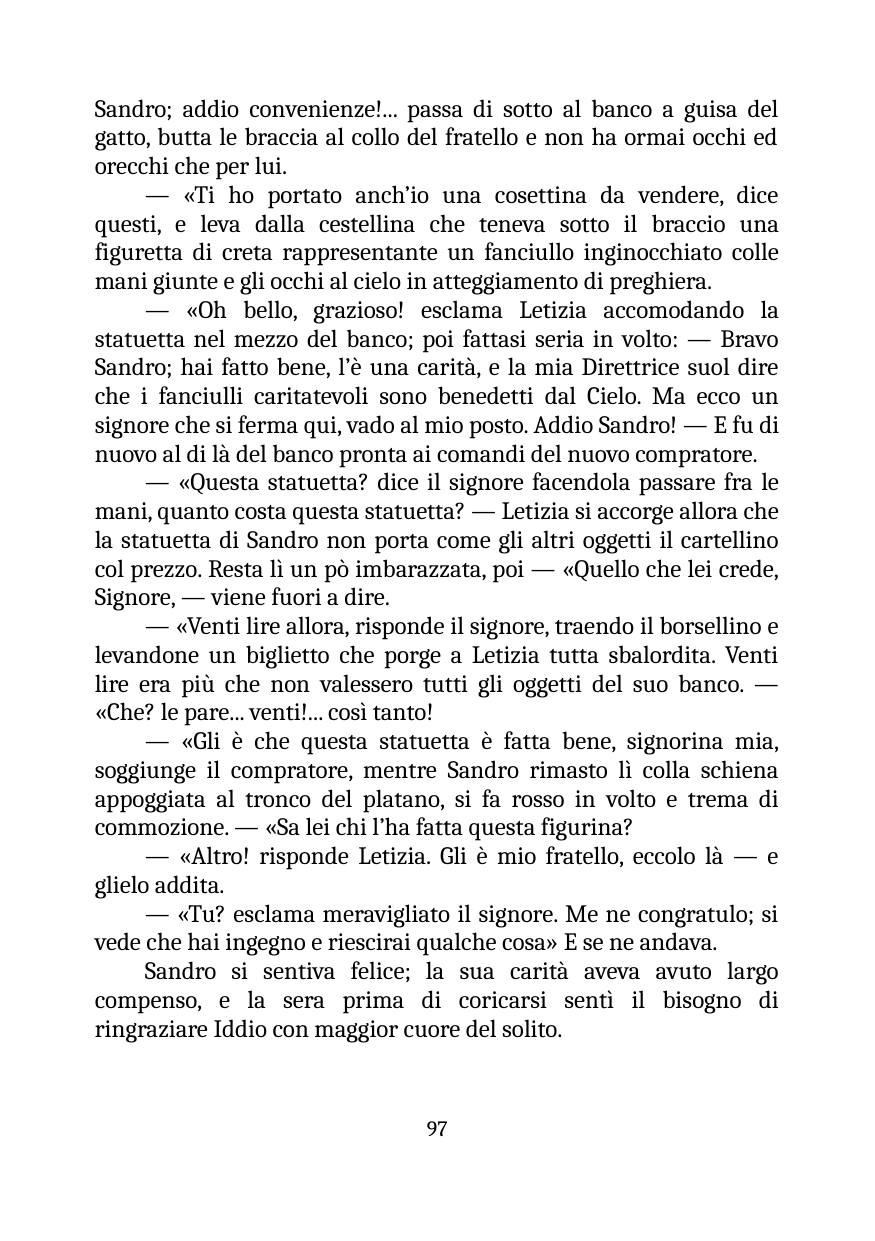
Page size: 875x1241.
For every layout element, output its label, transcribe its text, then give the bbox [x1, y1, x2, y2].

text Sandro si sentiva felice; la sua carità aveva avuto largo compenso, e la sera prima di coricarsi sentì il bisogno di ringraziare Iddio con maggior cuore del solito. [94, 957, 779, 1043]
text — «Questa statuetta? dice il signore facendola passare fra le mani, quanto costa questa statuetta? — Letizia si accorge allora che la statuetta di Sandro non porta come gli altri oggetti il cartellino col prezzo. Resta lì un pò imbarazzata, poi — «Quello che lei crede, Signore, — viene fuori a dire. [94, 468, 779, 612]
text — «Venti lire allora, risponde il signore, traendo il borsellino e levandone un biglietto che porge a Letizia tutta sbalordita. Venti lire era più che non valessero tutti gli oggetti del suo banco. — «Che? le pare... venti!... così tanto! [94, 612, 779, 727]
text — «Oh bello, grazioso! esclama Letizia accomodando la statuetta nel mezzo del banco; poi fattasi seria in volto: — Bravo Sandro; hai fatto bene, l’è una carità, e la mia Direttrice suol dire che i fanciulli caritatevoli sono benedetti dal Cielo. Ma ecco un signore che si ferma qui, vado al mio posto. Addio Sandro! — E fu di nuovo al di là del banco pronta ai comandi del nuovo compratore. [94, 296, 779, 468]
text — «Ti ho portato anch’io una cosettina da vendere, dice questi, e leva dalla cestellina che teneva sotto il braccio una figuretta di creta rappresentante un fanciullo inginocchiato colle mani giunte e gli occhi al cielo in atteggiamento di preghiera. [94, 181, 779, 296]
text Sandro; addio convenienze!... passa di sotto al banco a guisa del gatto, butta le braccia al collo del fratello e non ha ormai occhi ed orecchi che per lui. [94, 94, 779, 181]
text — «Gli è che questa statuetta è fatta bene, signorina mia, soggiunge il compratore, mentre Sandro rimasto lì colla schiena appoggiata al tronco del platano, si fa rosso in volto e trema di commozione. — «Sa lei chi l’ha fatta questa figurina? [94, 727, 779, 842]
text — «Altro! risponde Letizia. Gli è mio fratello, eccolo là — e glielo addita. [94, 842, 779, 899]
text — «Tu? esclama meravigliato il signore. Me ne congratulo; si vede che hai ingegno e riescirai qualche cosa» E se ne andava. [94, 899, 779, 957]
